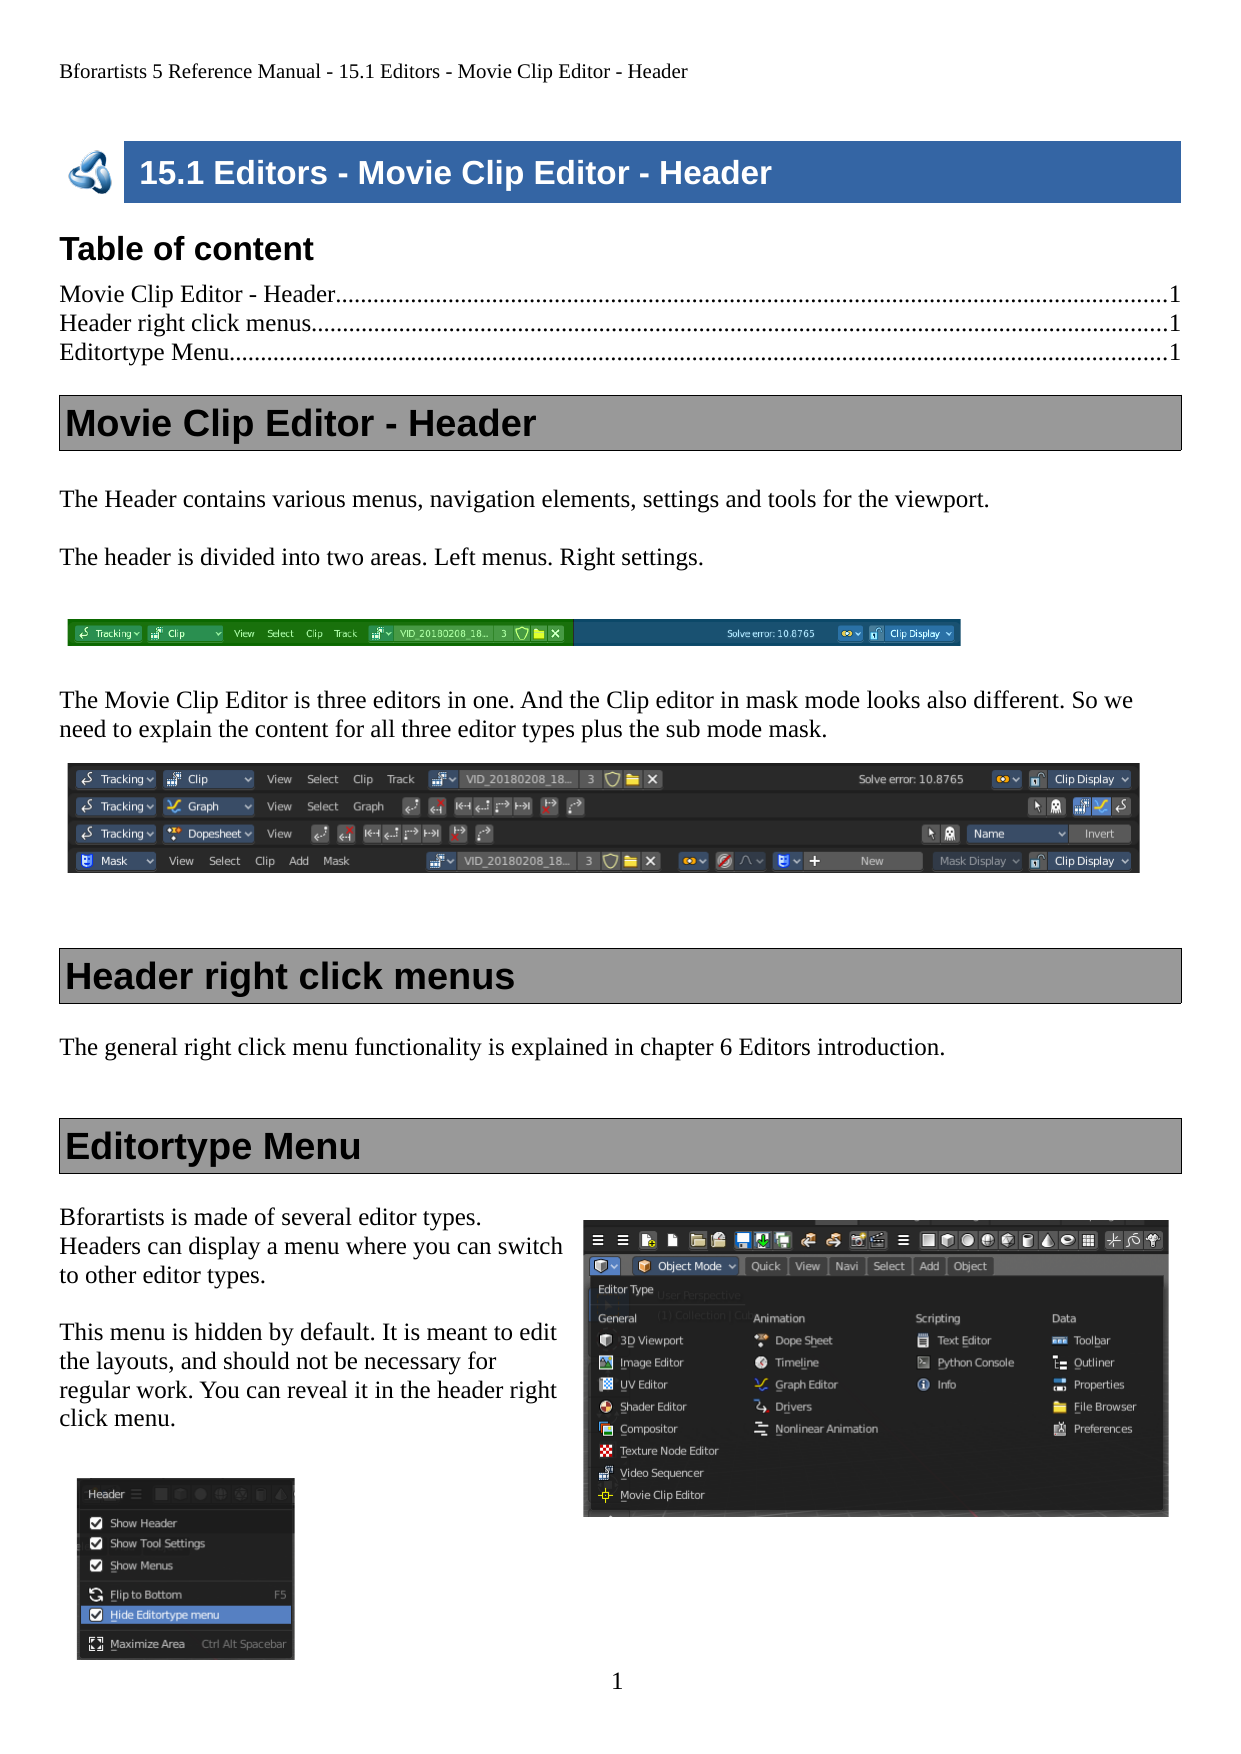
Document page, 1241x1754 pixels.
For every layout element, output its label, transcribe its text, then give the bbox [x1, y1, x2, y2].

text The general right click menu functionality is explained in chapter 6 Editors introduction. [59, 1032, 1181, 1061]
picture [67, 619, 961, 646]
table_header Header right click menus [60, 949, 1181, 1003]
table_header Editortype Menu [60, 1119, 1181, 1173]
text The header is divided into two areas. Left menus. Right settings. [59, 542, 1181, 571]
text Movie Clip Editor - Header 1 [59, 279, 1181, 308]
picture [583, 1220, 1169, 1517]
subtitle Table of content [59, 228, 1181, 267]
picture [76, 1478, 295, 1660]
picture [67, 763, 1140, 873]
text The Movie Clip Editor is three editors in one. And the Clip editor in mask mode looks also different. So we need to explain the content for all three editor types plus the sub mode mask. [59, 686, 1181, 743]
table_header [59, 141, 124, 203]
table_header Movie Clip Editor - Header [60, 396, 1181, 450]
text Editortype Menu 1 [59, 337, 1181, 366]
text The Header contains various menus, navigation elements, settings and tools for the viewport. [59, 484, 1181, 513]
picture [65, 147, 114, 197]
text Header right click menus 1 [59, 308, 1181, 337]
text This menu is hidden by default. It is meant to edit the layouts, and should not be necessary for regular work. You can reveal it in the header right click menu. [59, 1317, 583, 1432]
text Bforartists is made of several editor types. Headers can display a menu where you can switch to other editor types. [59, 1202, 1181, 1288]
table_header 15.1 Editors - Movie Clip Editor - Header [124, 141, 1181, 203]
